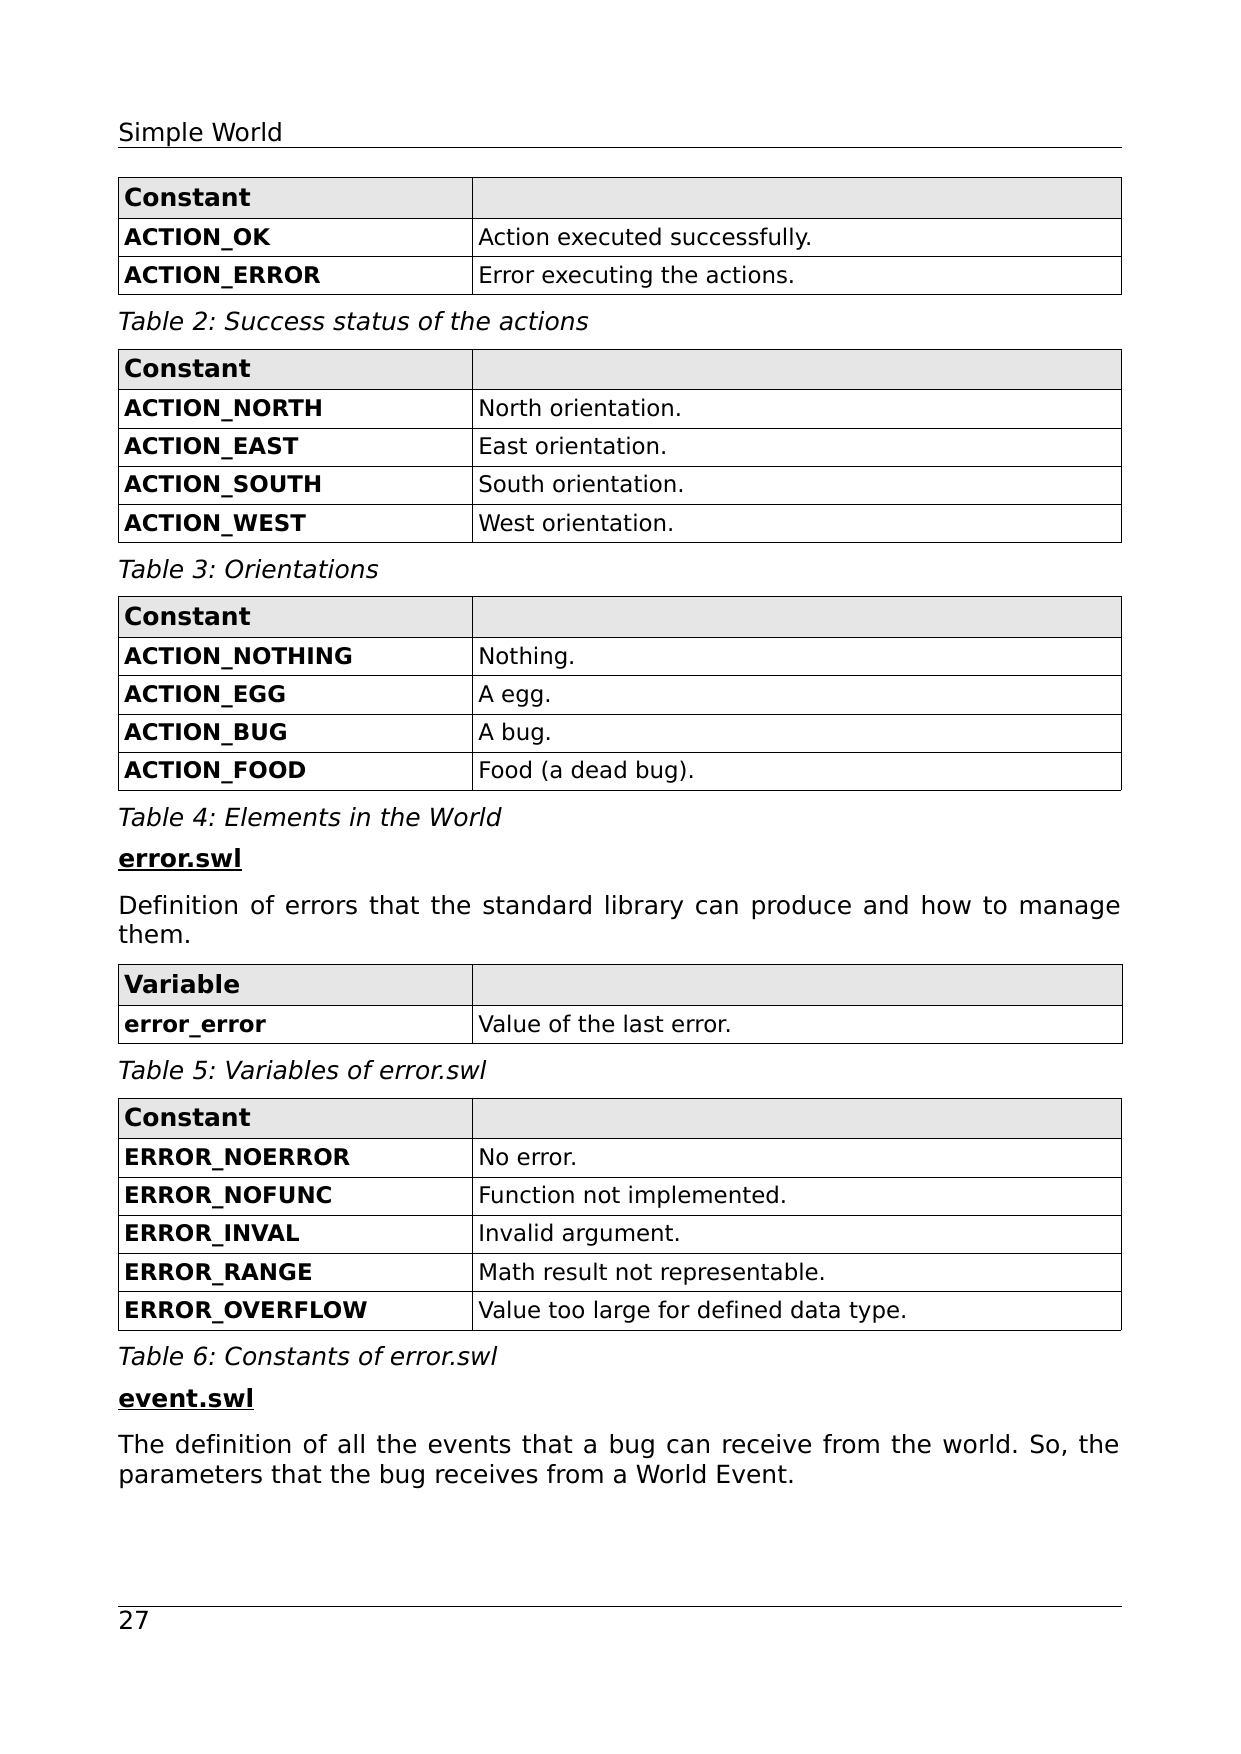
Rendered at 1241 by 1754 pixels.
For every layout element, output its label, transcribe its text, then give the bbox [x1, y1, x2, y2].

table_cell Math result not representable. [473, 1254, 1121, 1291]
table_cell ACTION_SOUTH [119, 467, 472, 504]
table_cell ERROR_NOFUNC [119, 1178, 472, 1215]
title error.swl [118, 844, 1122, 873]
table_cell Nothing. [473, 638, 1121, 675]
table_header [473, 965, 1122, 1005]
table_cell ACTION_EGG [119, 676, 472, 714]
text The definition of all the events that a bug can receive from the world. So, the parameters that the bug receives from a World Event. [118, 1431, 1122, 1489]
table_cell Value of the last error. [473, 1006, 1122, 1043]
table_header [473, 1099, 1121, 1138]
table_cell ACTION_BUG [119, 715, 472, 752]
table_cell Value too large for defined data type. [473, 1292, 1121, 1329]
table_cell Invalid argument. [473, 1216, 1121, 1253]
table_cell ACTION_ERROR [119, 257, 472, 294]
table_cell ERROR_OVERFLOW [119, 1292, 472, 1329]
table_header [473, 350, 1121, 389]
text Definition of errors that the standard library can produce and how to manage them. [118, 891, 1122, 949]
table_cell A bug. [473, 715, 1121, 752]
table_cell ERROR_NOERROR [119, 1139, 472, 1177]
text Table 5: Variables of error.swl [118, 1056, 1122, 1085]
table_cell North orientation. [473, 390, 1121, 427]
text Table 4: Elements in the World [118, 803, 1122, 832]
table_cell ACTION_NOTHING [119, 638, 472, 675]
table_cell South orientation. [473, 467, 1121, 504]
table_header Constant [119, 350, 472, 389]
table_cell A egg. [473, 676, 1121, 714]
table_cell ACTION_NORTH [119, 390, 472, 427]
table_header Constant [119, 597, 472, 637]
table_header [473, 178, 1121, 218]
title event.swl [118, 1384, 1122, 1413]
text Table 6: Constants of error.swl [118, 1342, 1122, 1371]
table_header Variable [119, 965, 472, 1005]
table_cell Action executed successfully. [473, 219, 1121, 256]
table_cell ACTION_WEST [119, 505, 472, 542]
table_cell ERROR_RANGE [119, 1254, 472, 1291]
table_cell ACTION_EAST [119, 429, 472, 466]
table_cell East orientation. [473, 429, 1121, 466]
table_cell ACTION_FOOD [119, 753, 472, 790]
table_cell Food (a dead bug). [473, 753, 1121, 790]
table_cell ACTION_OK [119, 219, 472, 256]
table_header Constant [119, 178, 472, 218]
table_header Constant [119, 1099, 472, 1138]
table_header [473, 597, 1121, 637]
text Table 3: Orientations [118, 555, 1122, 584]
table_cell No error. [473, 1139, 1121, 1177]
table_cell error_error [119, 1006, 472, 1043]
text Table 2: Success status of the actions [118, 307, 1122, 336]
table_cell Function not implemented. [473, 1178, 1121, 1215]
table_cell West orientation. [473, 505, 1121, 542]
table_cell Error executing the actions. [473, 257, 1121, 294]
table_cell ERROR_INVAL [119, 1216, 472, 1253]
